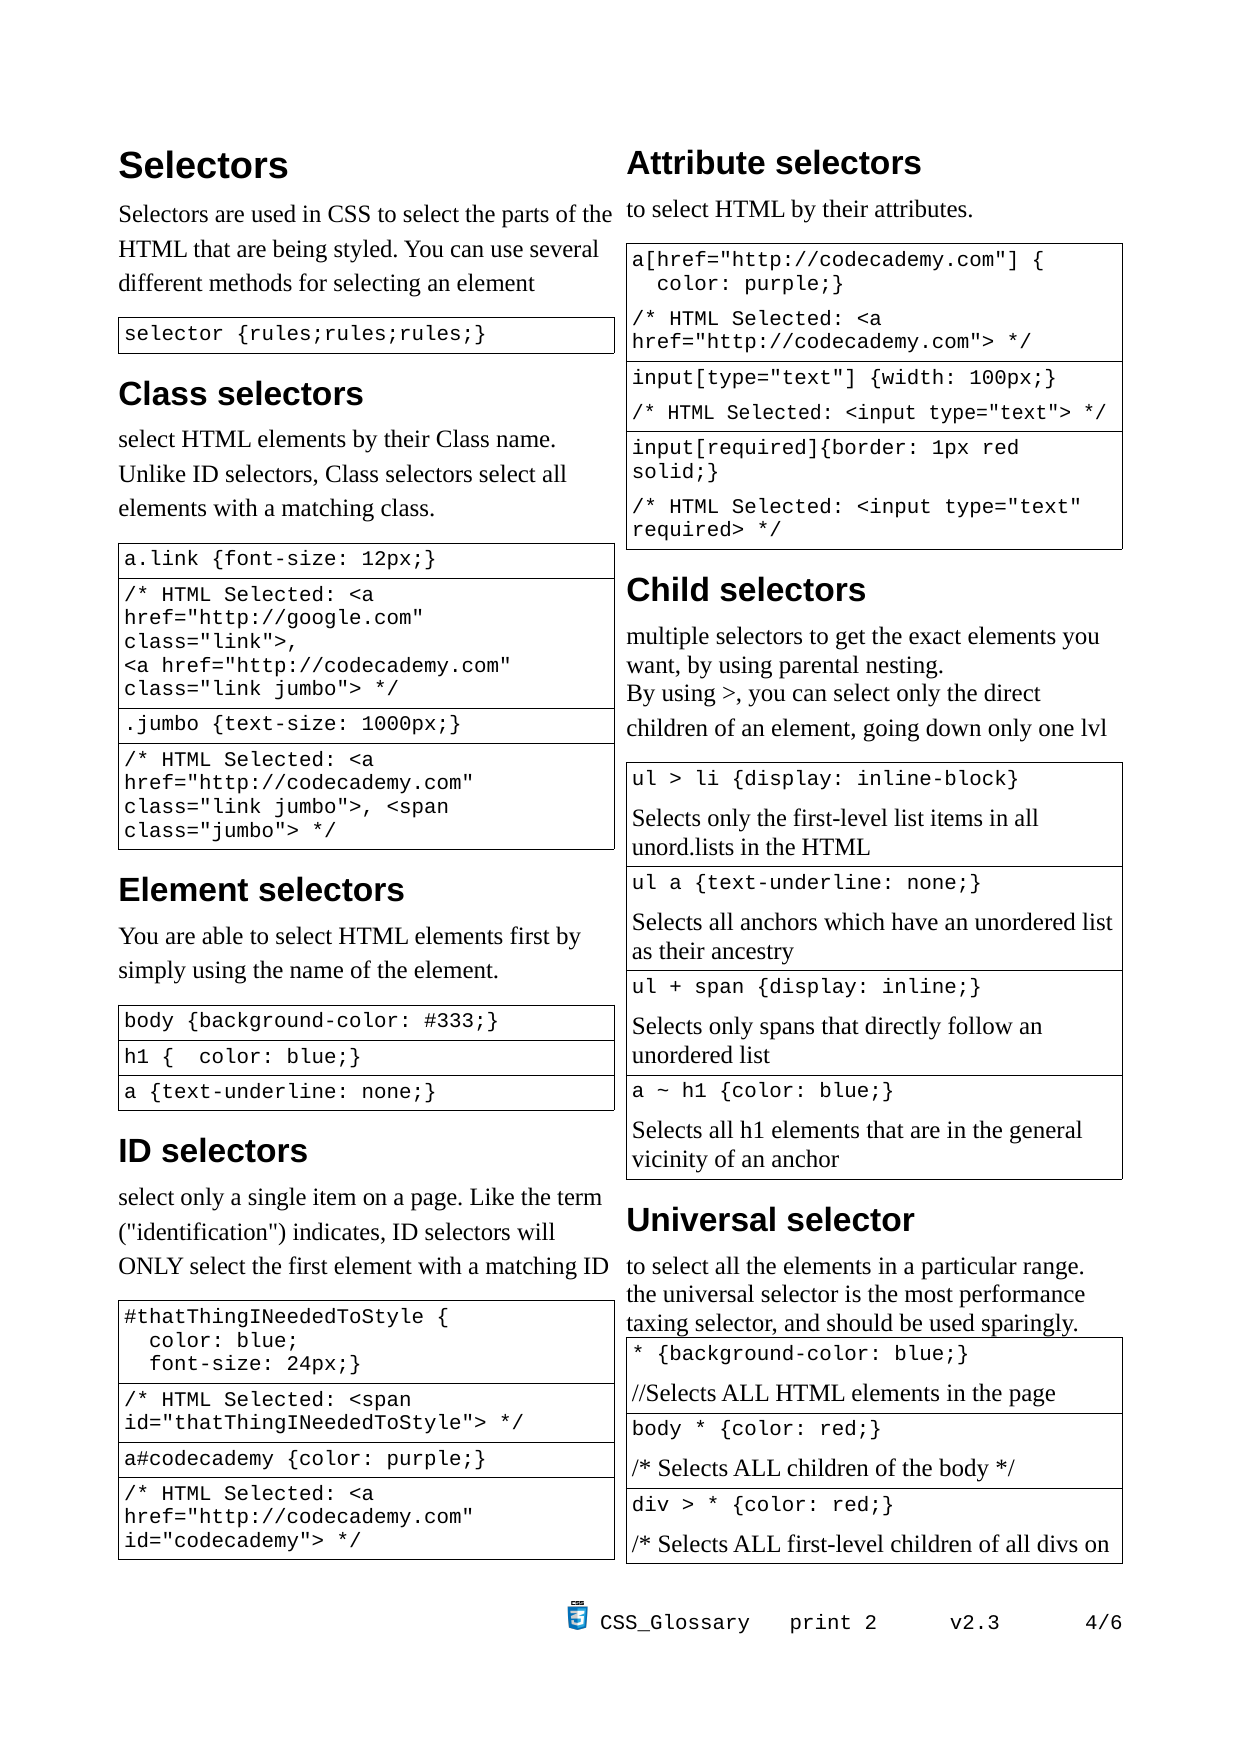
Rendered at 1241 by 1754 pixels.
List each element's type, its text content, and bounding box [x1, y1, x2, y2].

table_cell /* Selects ALL children of the body */ [627, 1448, 1122, 1488]
table_header a.link {font-size: 12px;} [119, 544, 614, 578]
table_cell /* HTML Selected: <input type="text"> */ [627, 396, 1122, 431]
text select only a single item on a page. Like the term ("identification") indicates, ID selectors will ONLY select the first element with a matching ID [118, 1182, 614, 1280]
table_cell .jumbo {text-size: 1000px;} [119, 709, 614, 743]
table_cell input[type="text"] {width: 100px;} [627, 362, 1122, 396]
table_cell h1 { color: blue;} [119, 1041, 614, 1075]
table_cell //Selects ALL HTML elements in the page [627, 1372, 1122, 1412]
subtitle Attribute selectors [626, 143, 1122, 182]
text multiple selectors to get the exact elements you want, by using parental nesting. [626, 621, 1122, 678]
table_header * {background-color: blue;} [627, 1338, 1122, 1372]
picture [567, 1601, 588, 1630]
table_cell /* Selects ALL first-level children of all divs on [627, 1523, 1122, 1563]
subtitle Selectors [118, 143, 614, 187]
table_header a[href="http://codecademy.com"] { color: purple;} [627, 244, 1122, 302]
table_cell /* HTML Selected: <a href="http://codecademy.com"> */ [627, 302, 1122, 361]
table_cell Selects all anchors which have an unordered list as their ancestry [627, 901, 1122, 970]
table_cell ul a {text-underline: none;} [627, 867, 1122, 901]
table_header body {background-color: #333;} [119, 1006, 614, 1040]
table_cell Selects all h1 elements that are in the general vicinity of an anchor [627, 1110, 1122, 1179]
subtitle ID selectors [118, 1131, 614, 1170]
subtitle Universal selector [626, 1199, 1122, 1238]
table_cell div > * {color: red;} [627, 1489, 1122, 1523]
table_cell a {text-underline: none;} [119, 1076, 614, 1110]
table_cell /* HTML Selected: <a href="http://codecademy.com" id="codecademy"> */ [119, 1478, 614, 1559]
table_cell ul + span {display: inline;} [627, 971, 1122, 1006]
subtitle Element selectors [118, 870, 614, 908]
subtitle Child selectors [620, 570, 1122, 608]
text to select all the elements in a particular range. [626, 1251, 1122, 1279]
subtitle Class selectors [118, 373, 614, 412]
table_cell Selects only spans that directly follow an unordered list [627, 1006, 1122, 1074]
table_cell /* HTML Selected: <a href="http://google.com" class="link">, <a href="http://codecademy.com" class="link jumbo"> */ [119, 579, 614, 708]
text Selectors are used in CSS to select the parts of the HTML that are being styled. You can use several different methods for selecting an element [118, 199, 614, 297]
text the universal selector is the most performance taxing selector, and should be used sparingly. [626, 1279, 1122, 1337]
table_cell Selects only the first-level list items in all unord.lists in the HTML [627, 797, 1122, 866]
table_cell input[required]{border: 1px red solid;} [627, 432, 1122, 490]
table_header #thatThingINeededToStyle { color: blue; font-size: 24px;} [119, 1301, 614, 1383]
text select HTML elements by their Class name. Unlike ID selectors, Class selectors select all elements with a matching class. [118, 424, 614, 522]
table_cell /* HTML Selected: <input type="text" required> */ [627, 490, 1122, 549]
table_cell a ~ h1 {color: blue;} [627, 1076, 1122, 1110]
table_cell /* HTML Selected: <a href="http://codecademy.com" class="link jumbo">, <span class="jumbo"> */ [119, 744, 614, 849]
text to select HTML by their attributes. [626, 194, 1122, 223]
table_cell body * {color: red;} [627, 1414, 1122, 1448]
text By using >, you can select only the direct children of an element, going down only one lvl [626, 678, 1122, 742]
table_cell /* HTML Selected: <span id="thatThingINeededToStyle"> */ [119, 1384, 614, 1442]
table_header ul > li {display: inline-block} [627, 763, 1122, 797]
table_header selector {rules;rules;rules;} [119, 318, 614, 352]
table_cell a#codecademy {color: purple;} [119, 1443, 614, 1477]
text You are able to select HTML elements first by simply using the name of the element. [118, 921, 614, 984]
